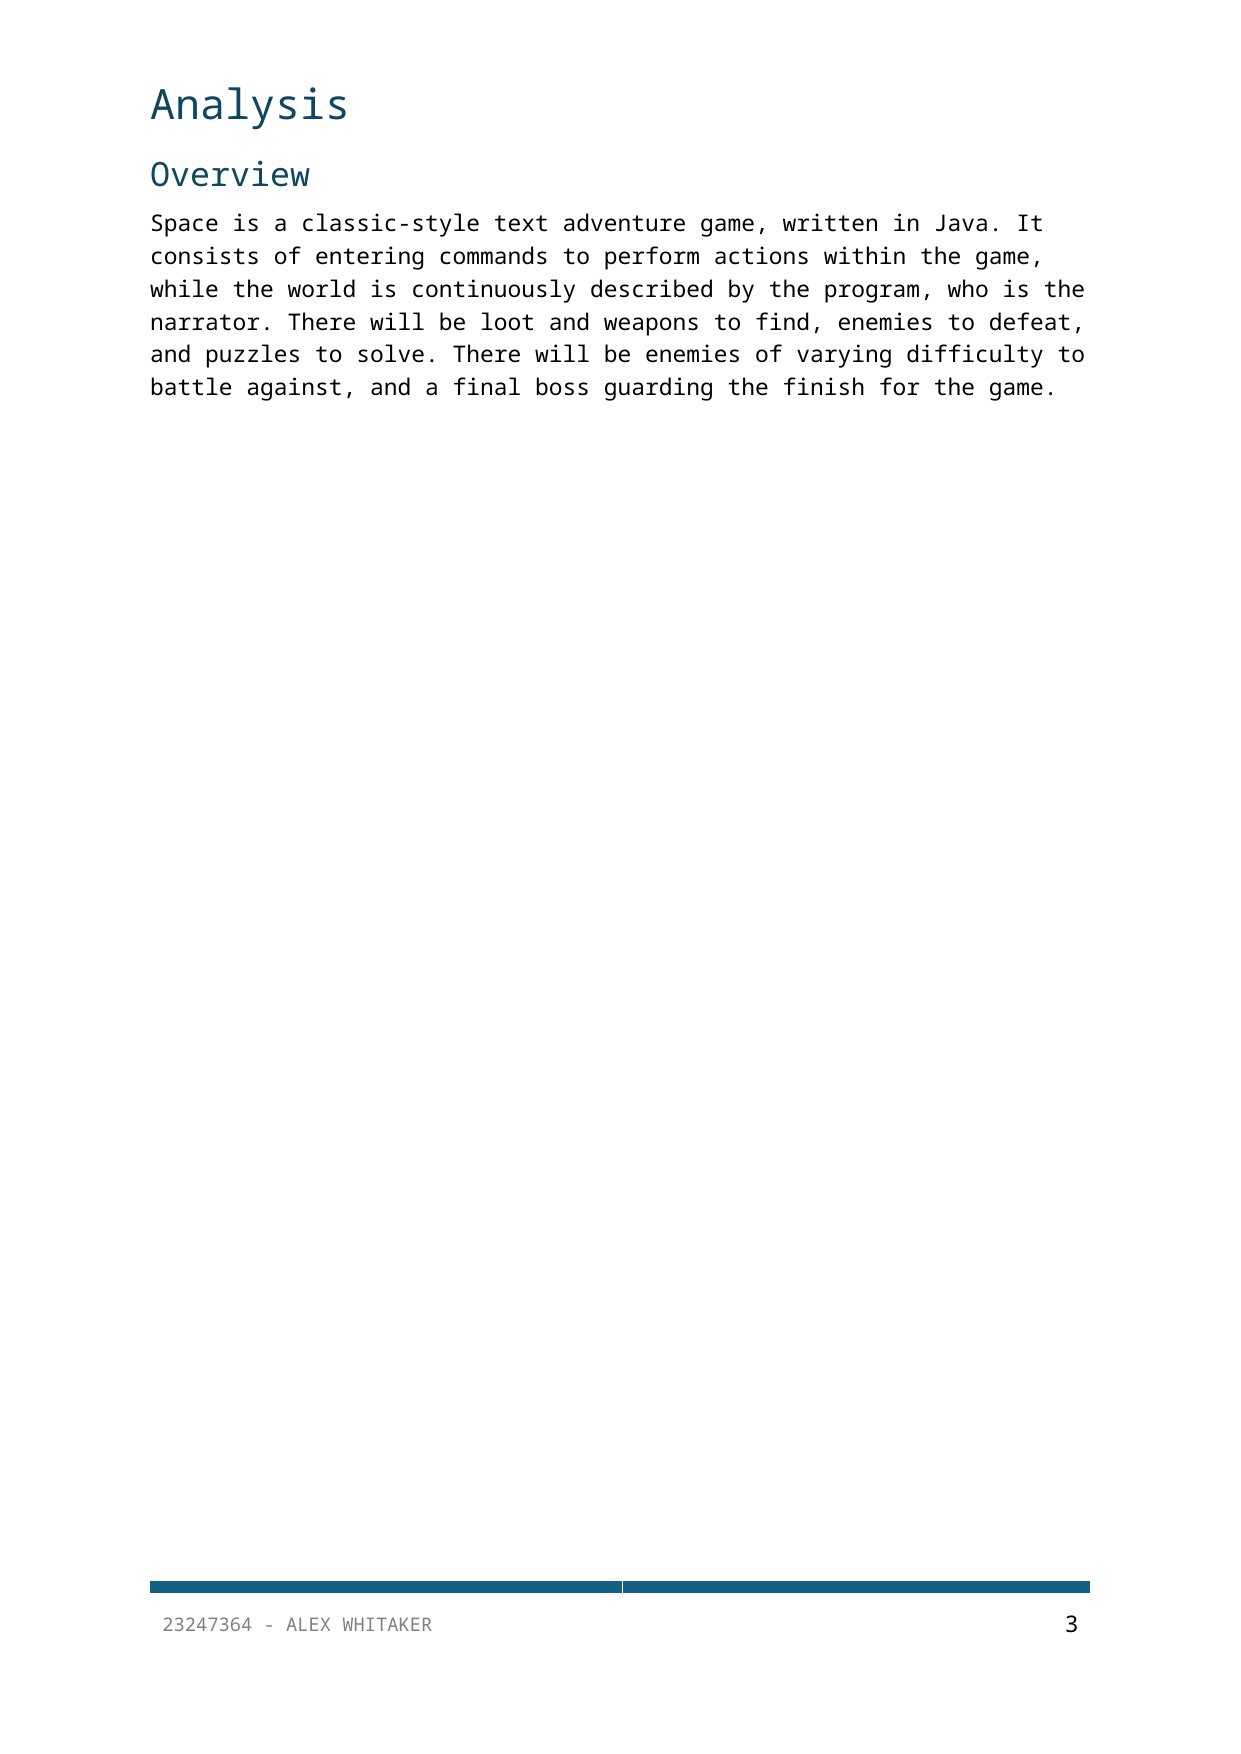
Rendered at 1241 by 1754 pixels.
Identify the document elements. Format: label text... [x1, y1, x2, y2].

subtitle Overview [150, 151, 1090, 197]
text Space is a classic-style text adventure game, written in Java. It consists of entering commands to perform actions within the game, while the world is continuously described by the program, who is the narrator. There will be loot and weapons to find, enemies to defeat, and puzzles to solve. There will be enemies of varying difficulty to battle against, and a final boss guarding the finish for the game. [150, 207, 1090, 402]
subtitle Analysis [150, 75, 1090, 132]
